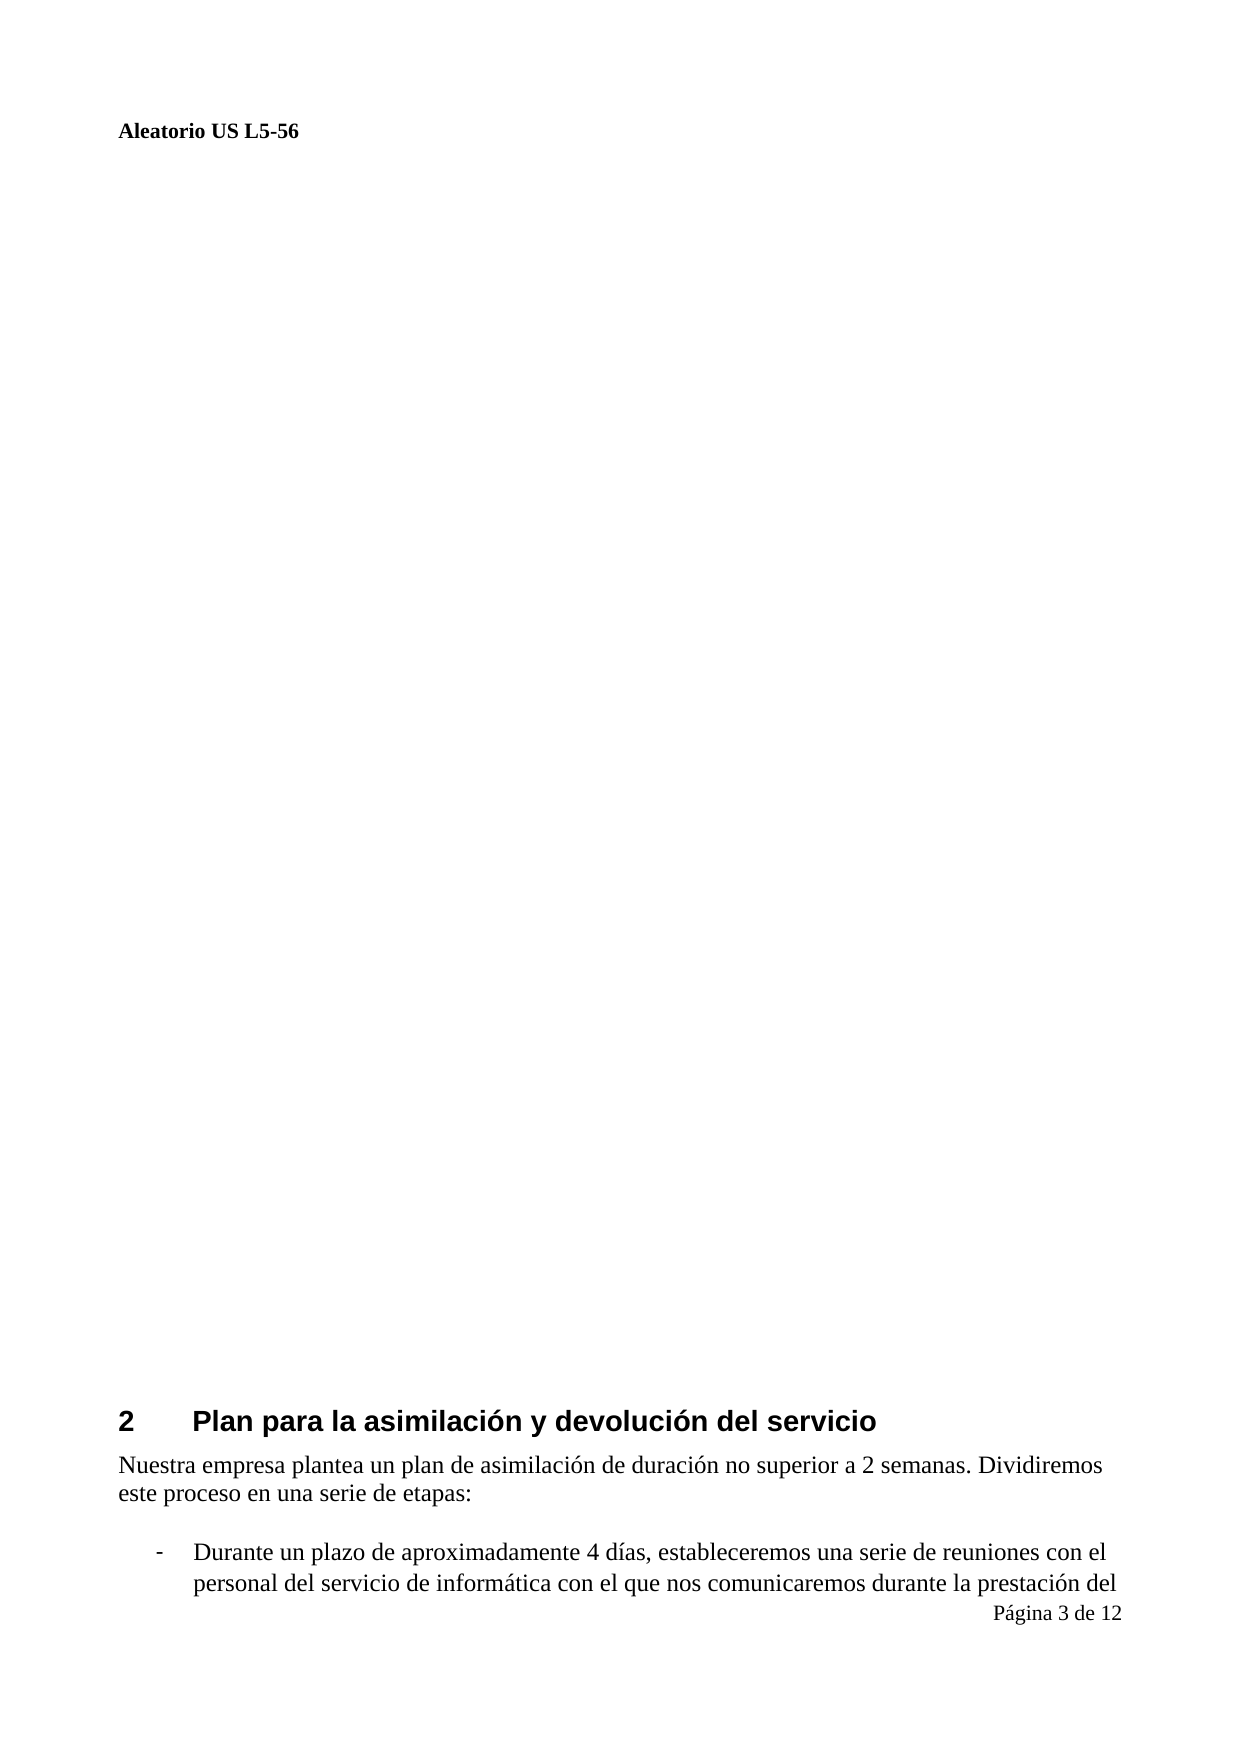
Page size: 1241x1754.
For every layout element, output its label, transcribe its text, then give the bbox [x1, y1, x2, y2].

subtitle Plan para la asimilación y devolución del servicio [118, 1404, 1122, 1437]
text Nuestra empresa plantea un plan de asimilación de duración no superior a 2 semanas. Dividiremos este proceso en una serie de etapas: [118, 1450, 1122, 1507]
list Durante un plazo de aproximadamente 4 días, estableceremos una serie de reuniones con el personal del servicio de informática con el que nos comunicaremos durante la prestación del [156, 1536, 1122, 1597]
